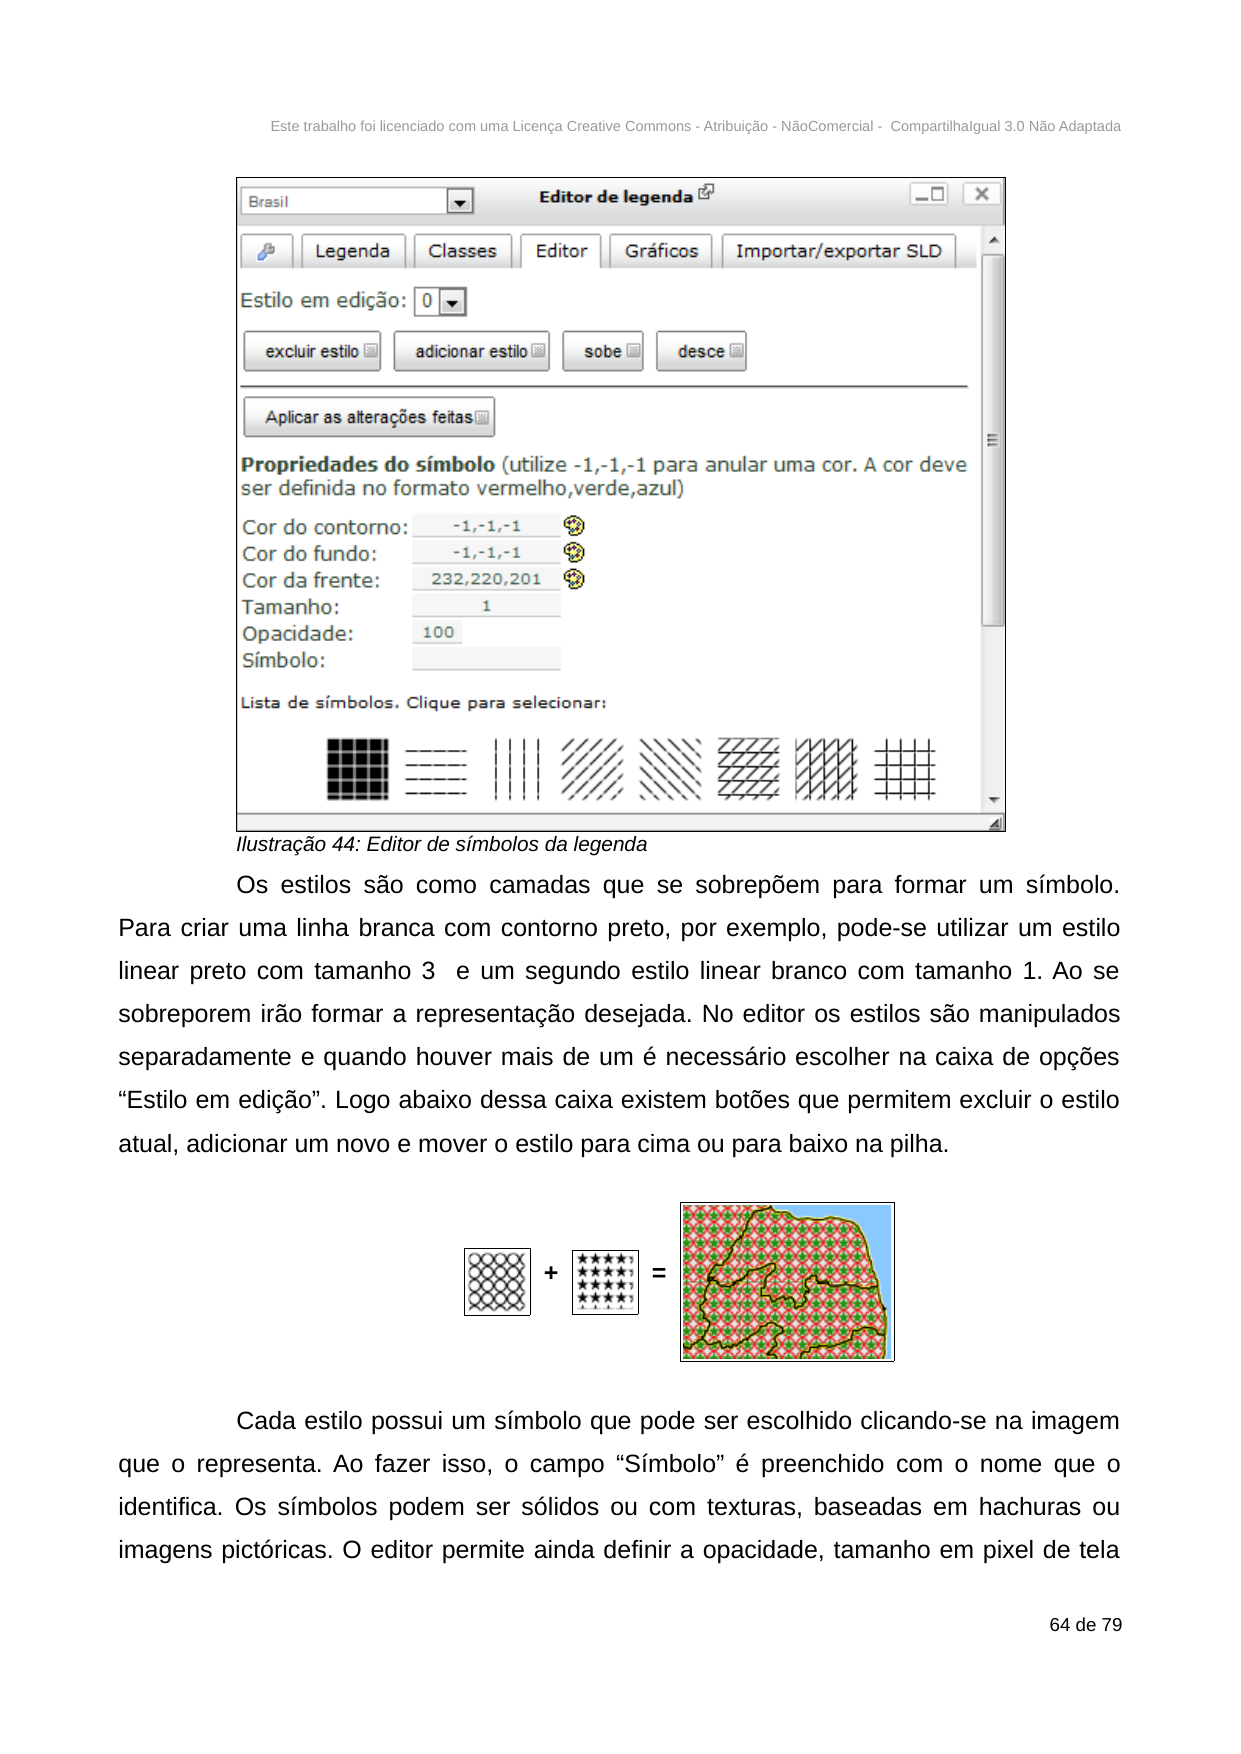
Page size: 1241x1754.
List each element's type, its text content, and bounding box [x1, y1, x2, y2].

text Cada estilo possui um símbolo que pode ser escolhido clicando-se na imagem que o representa. Ao fazer isso, o campo “Símbolo” é preenchido com o nome que o identifica. Os símbolos podem ser sólidos ou com texturas, baseadas em hachuras ou imagens pictóricas. O editor permite ainda definir a opacidade, tamanho em pixel de tela [118, 1406, 1122, 1564]
text [895, 1202, 1122, 1361]
picture [237, 178, 1005, 831]
picture [683, 1205, 892, 1359]
text Ilustração 44: Editor de símbolos da legenda [236, 832, 1004, 856]
text + = [118, 1202, 680, 1361]
picture [467, 1251, 527, 1313]
text Os estilos são como camadas que se sobrepõem para formar um símbolo. Para criar uma linha branca com contorno preto, por exemplo, pode-se utilizar um estilo linear preto com tamanho 3 e um segundo estilo linear branco com tamanho 1. Ao se sobreporem irão formar a representação desejada. No editor os estilos são manipulados separadamente e quando houver mais de um é necessário escolher na caixa de opções “Estilo em edição”. Logo abaixo dessa caixa existem botões que permitem excluir o estilo atual, adicionar um novo e mover o estilo para cima ou para baixo na pilha. [118, 164, 1122, 1157]
picture [575, 1252, 635, 1311]
